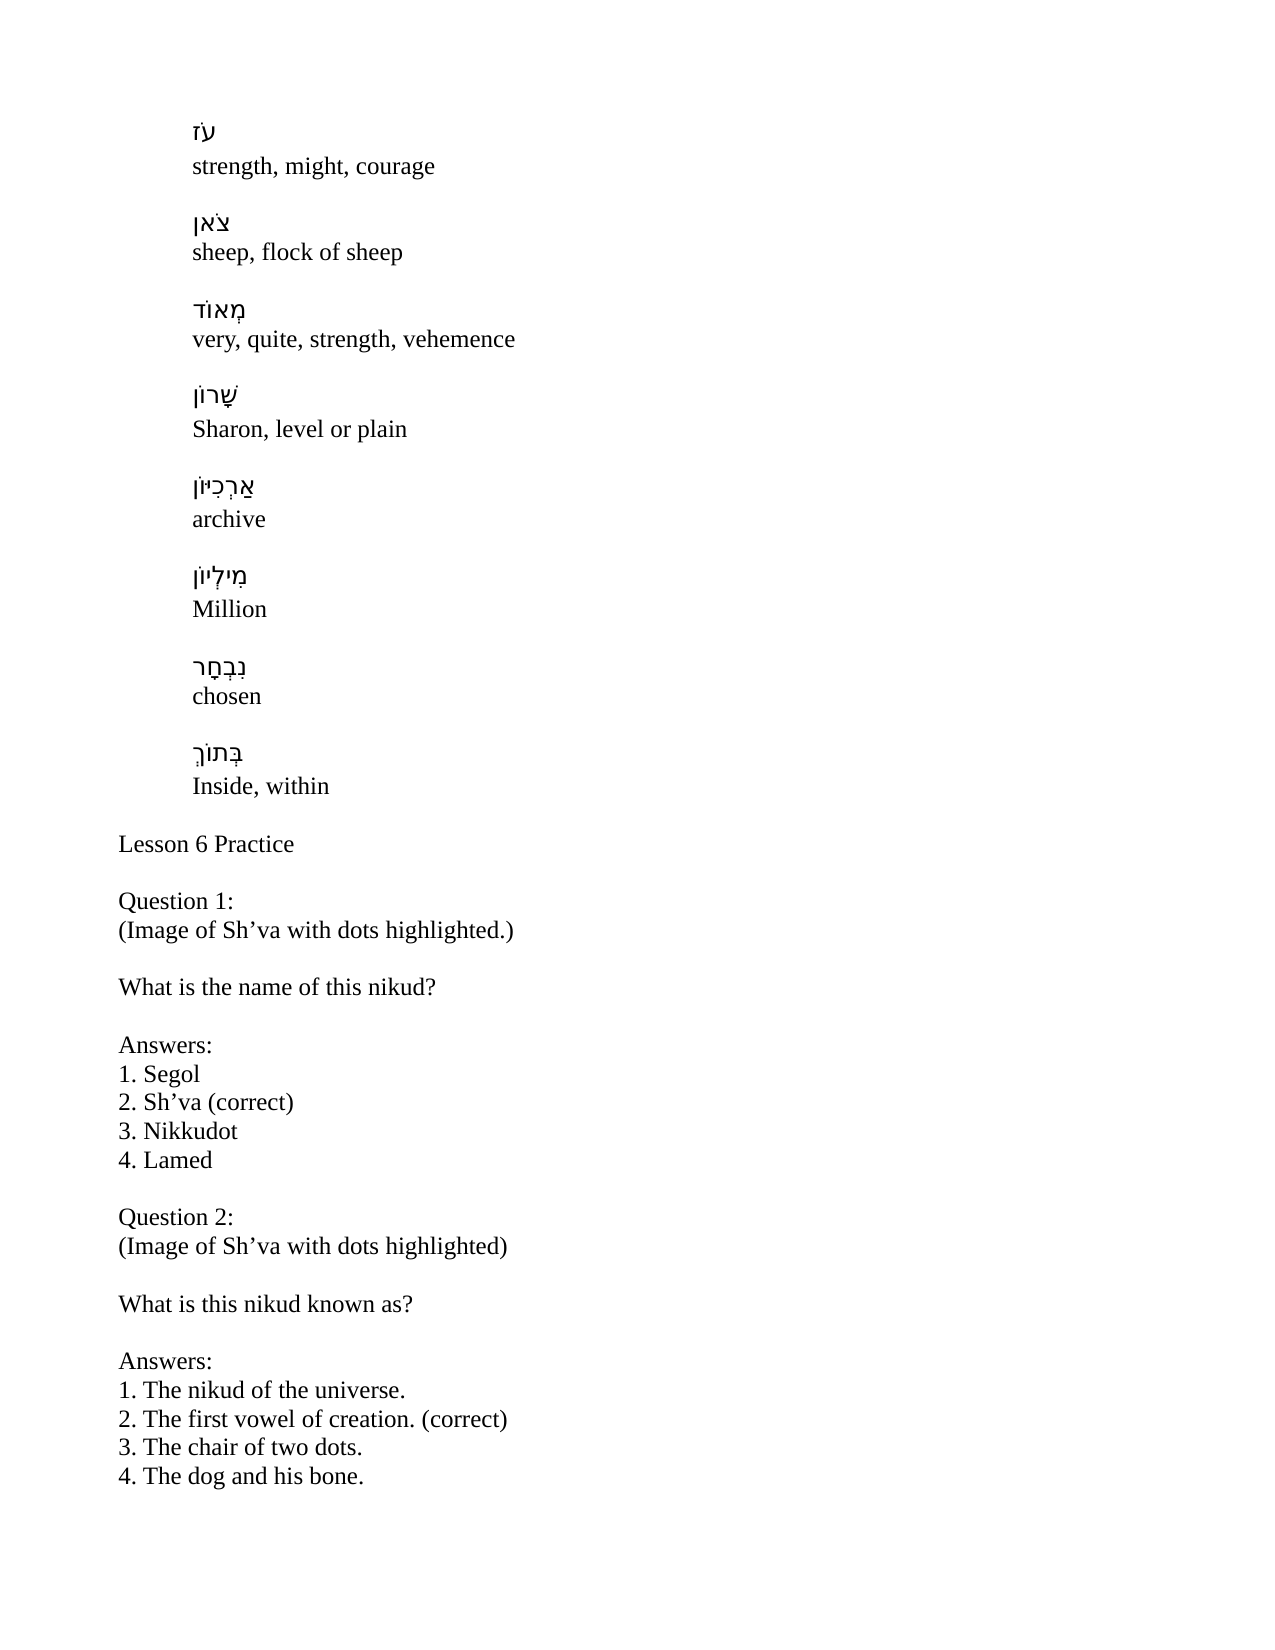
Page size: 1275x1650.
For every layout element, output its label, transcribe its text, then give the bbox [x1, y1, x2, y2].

text What is the name of this nikud? [118, 972, 1157, 1001]
text מִילְיוֹן [192, 562, 1157, 594]
text very, quite, strength, vehemence [192, 324, 1157, 353]
text Sharon, level or plain [192, 414, 1157, 443]
text 4. The dog and his bone. [118, 1461, 1157, 1490]
text מְאוֹד [192, 295, 1157, 324]
text נִבְחָר [192, 652, 1157, 681]
text archive [192, 504, 1157, 533]
text עֹז [192, 118, 1157, 151]
text אַרְכִיּוֹן [192, 472, 1157, 504]
text sheep, flock of sheep [192, 237, 1157, 266]
text (Image of Sh’va with dots highlighted.) [118, 915, 1157, 944]
text Answers: [118, 1030, 1157, 1059]
text 1. Segol [118, 1059, 1157, 1087]
text 4. Lamed [118, 1145, 1157, 1174]
text Question 2: [118, 1202, 1157, 1231]
text Million [192, 594, 1157, 623]
text Question 1: [118, 886, 1157, 915]
text 2. Sh’va (correct) [118, 1087, 1157, 1116]
text בְּתוֹךְ [192, 738, 1157, 771]
text 3. The chair of two dots. [118, 1432, 1157, 1461]
text 2. The first vowel of creation. (correct) [118, 1404, 1157, 1432]
text What is this nikud known as? [118, 1289, 1157, 1317]
text strength, might, courage [192, 151, 1157, 179]
text chosen [192, 681, 1157, 710]
text 1. The nikud of the universe. [118, 1375, 1157, 1404]
text שָׁרוֹן [192, 382, 1157, 414]
text 3. Nikkudot [118, 1116, 1157, 1145]
text Lesson 6 Practice [118, 829, 1157, 857]
text Inside, within [192, 771, 1157, 800]
text צֹאן [192, 208, 1157, 237]
text (Image of Sh’va with dots highlighted) [118, 1231, 1157, 1260]
text Answers: [118, 1346, 1157, 1375]
